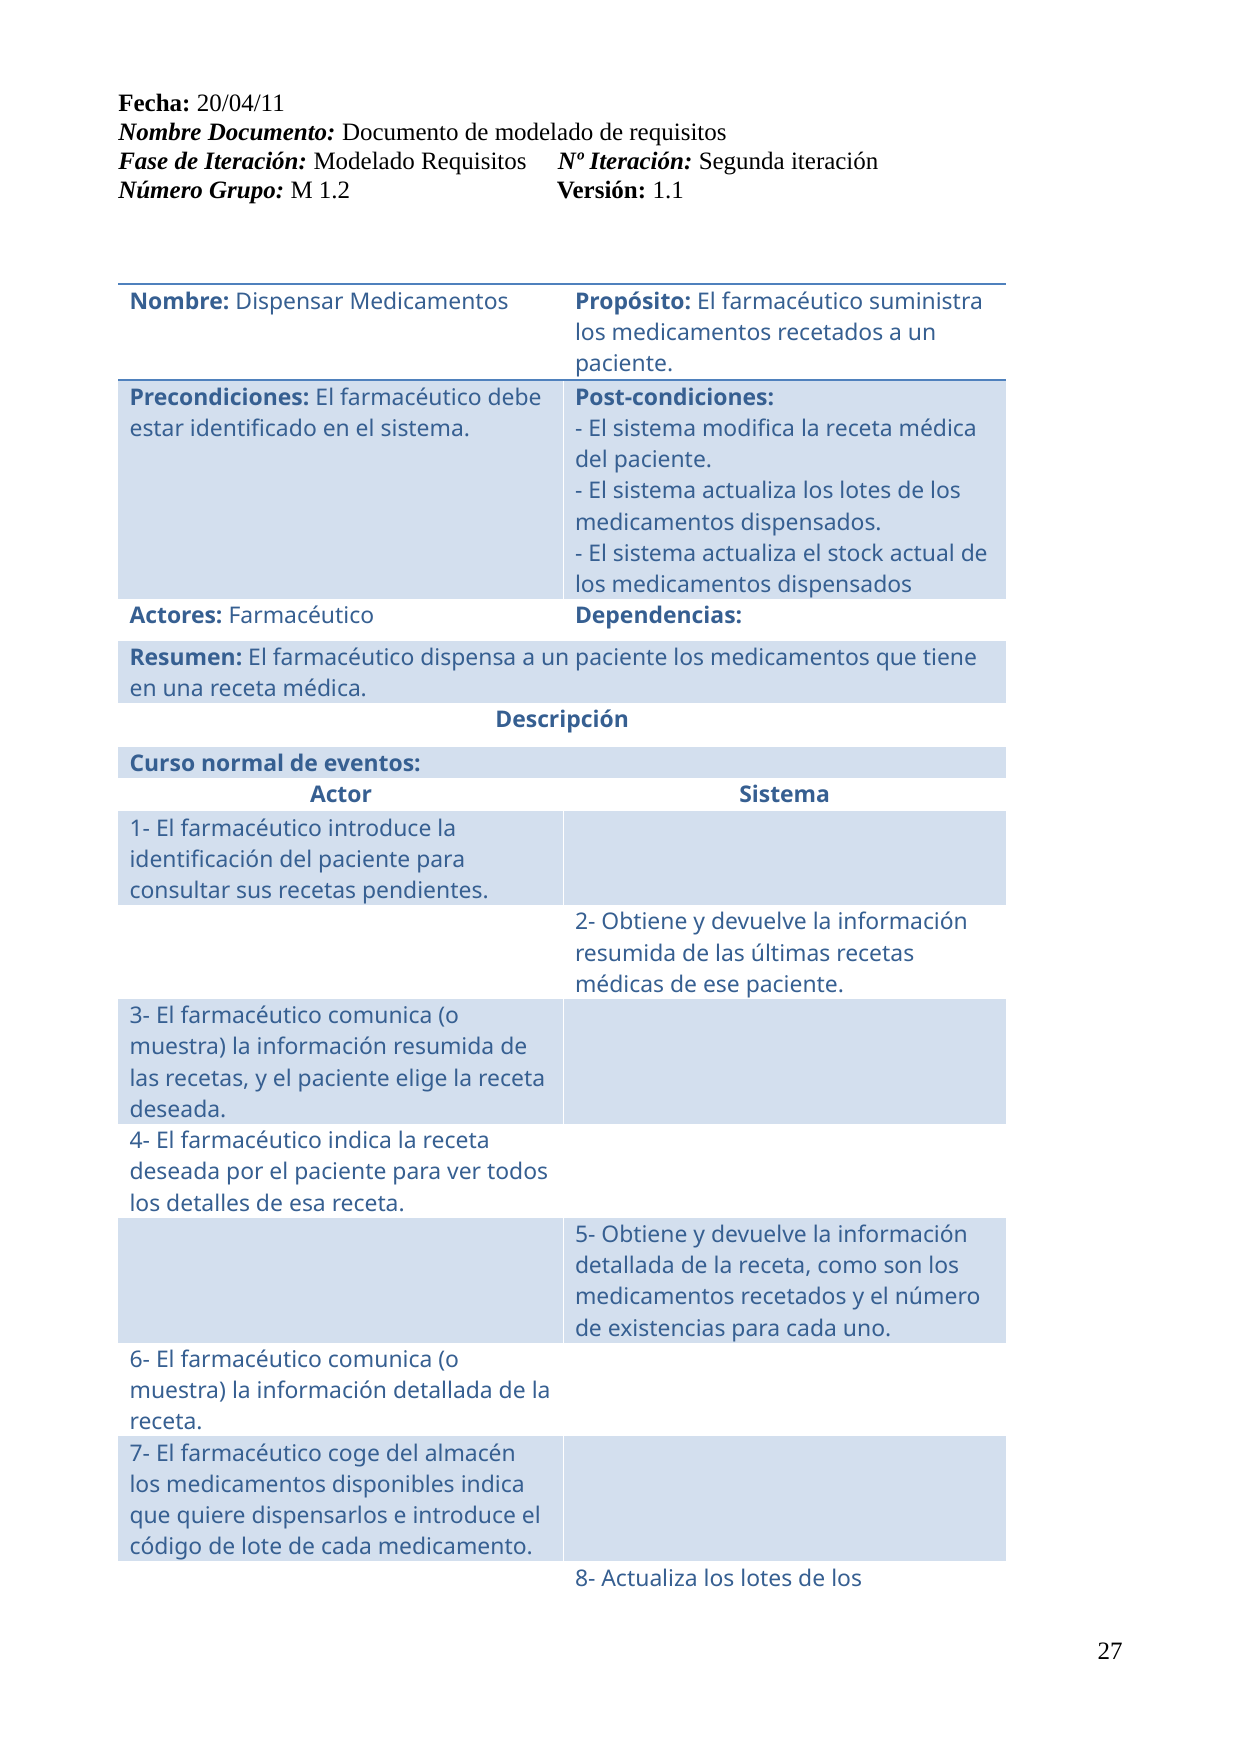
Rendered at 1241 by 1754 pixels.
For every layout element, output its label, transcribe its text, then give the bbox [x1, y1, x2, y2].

table_cell Sistema [564, 778, 1006, 811]
table_cell 1- El farmacéutico introduce la identificación del paciente para consultar sus recetas pendientes. [118, 811, 563, 905]
table_cell Actor [118, 778, 563, 811]
table_cell 3- El farmacéutico comunica (o muestra) la información resumida de las recetas, y el paciente elige la receta deseada. [118, 999, 563, 1124]
table_cell [118, 1561, 563, 1593]
table_cell 5- Obtiene y devuelve la información detallada de la receta, como son los medicamentos recetados y el número de existencias para cada uno. [564, 1218, 1006, 1343]
table_cell Resumen: El farmacéutico dispensa a un paciente los medicamentos que tiene en una receta médica. [118, 641, 1006, 703]
table_cell Dependencias: [564, 599, 1006, 641]
table_cell 6- El farmacéutico comunica (o muestra) la información detallada de la receta. [118, 1343, 563, 1436]
table_cell Post-condiciones: - El sistema modifica la receta médica del paciente. - El sistema actualiza los lotes de los medicamentos dispensados. - El sistema actualiza el stock actual de los medicamentos dispensados [564, 381, 1006, 599]
table_cell [564, 999, 1006, 1124]
table_cell 4- El farmacéutico indica la receta deseada por el paciente para ver todos los detalles de esa receta. [118, 1124, 563, 1218]
table_cell 8- Actualiza los lotes de los [564, 1561, 1006, 1593]
table_cell Curso normal de eventos: [118, 747, 1006, 778]
table_cell [564, 1124, 1006, 1218]
table_cell 2- Obtiene y devuelve la información resumida de las últimas recetas médicas de ese paciente. [564, 905, 1006, 999]
table_header Propósito: El farmacéutico suministra los medicamentos recetados a un paciente. [564, 285, 1006, 378]
table_cell [118, 905, 563, 999]
table_cell 7- El farmacéutico coge del almacén los medicamentos disponibles indica que quiere dispensarlos e introduce el código de lote de cada medicamento. [118, 1436, 563, 1561]
table_cell [118, 1218, 563, 1343]
table_header Nombre: Dispensar Medicamentos [118, 285, 563, 378]
table_cell Actores: Farmacéutico [118, 599, 563, 641]
table_cell [564, 1436, 1006, 1561]
table_cell Descripción [118, 703, 1006, 747]
table_cell [564, 1343, 1006, 1436]
table_cell [564, 811, 1006, 905]
table_cell Precondiciones: El farmacéutico debe estar identificado en el sistema. [118, 381, 563, 599]
